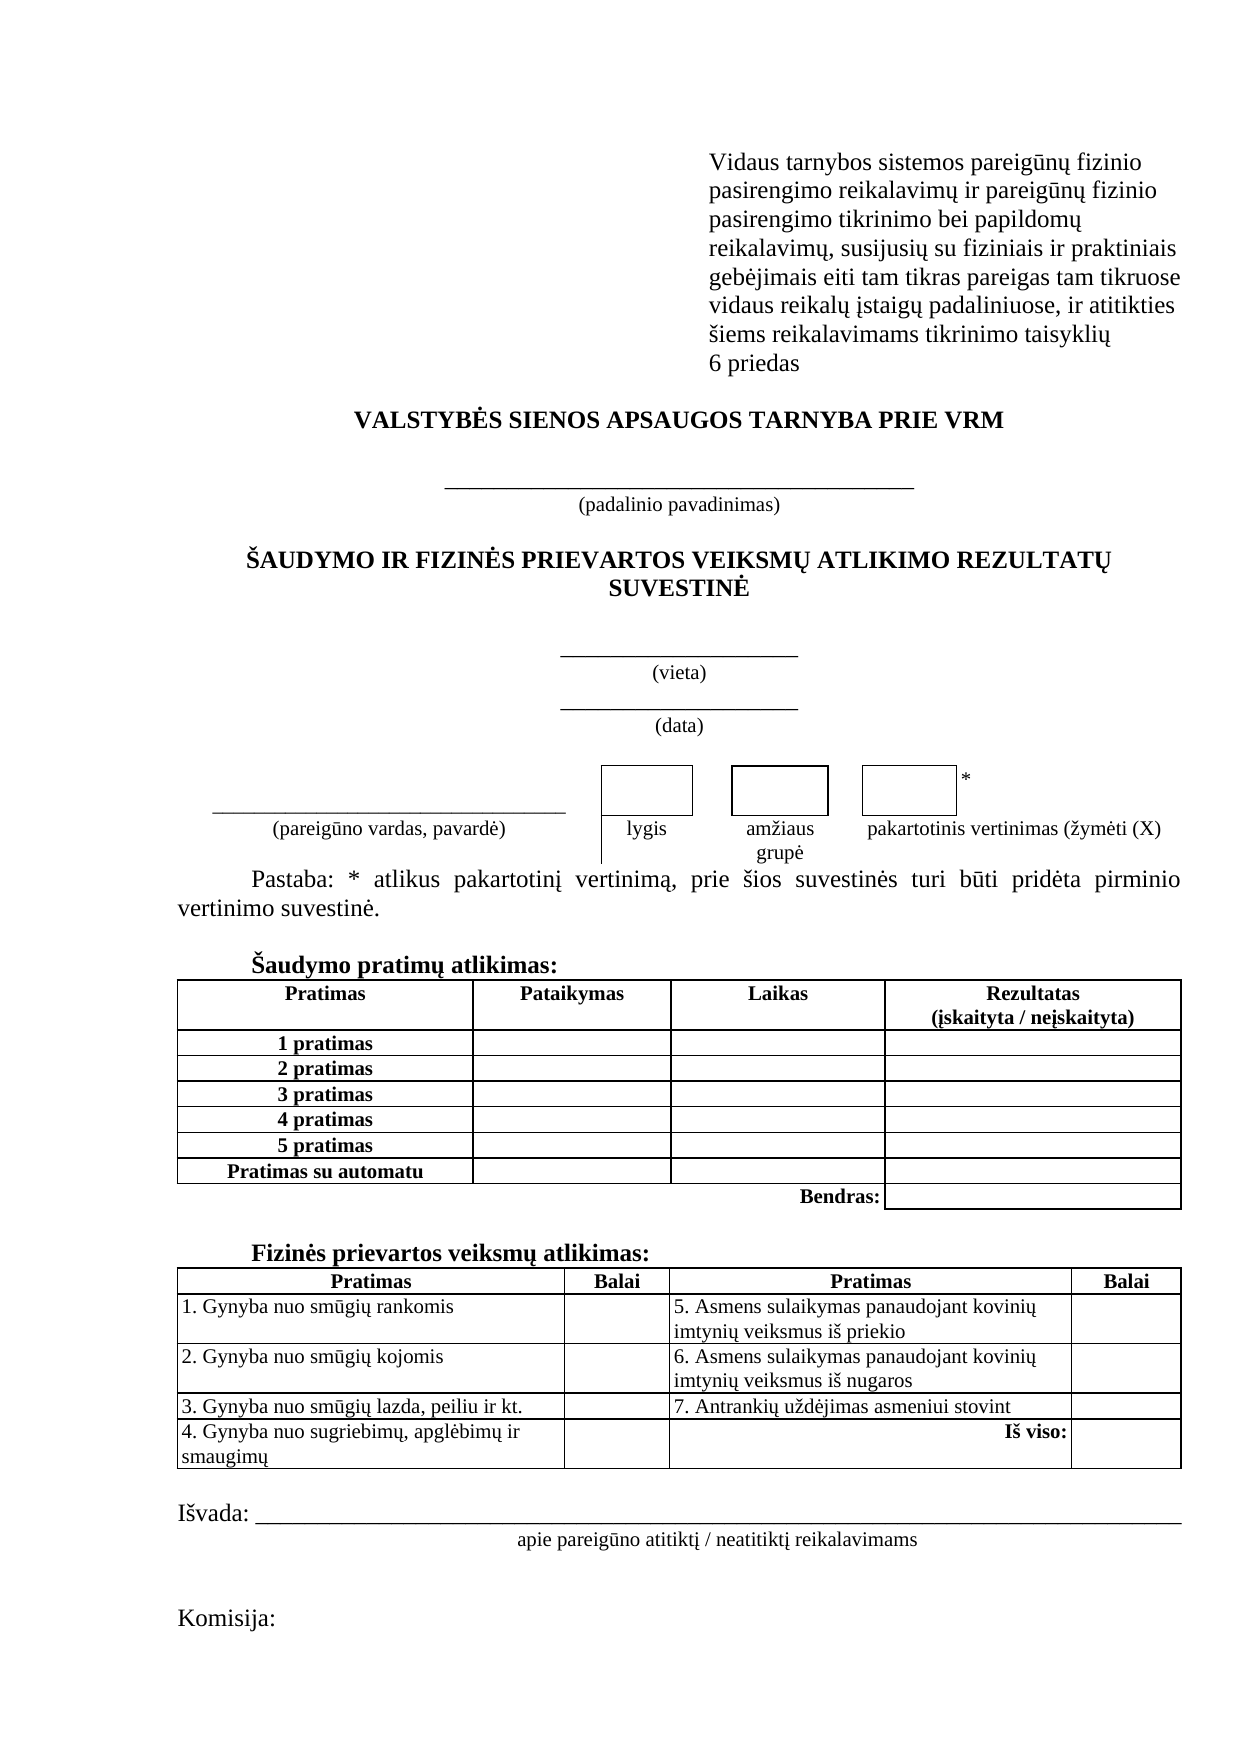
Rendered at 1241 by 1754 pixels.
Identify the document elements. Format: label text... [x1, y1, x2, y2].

text Fizinės prievartos veiksmų atlikimas: [177, 1238, 1181, 1267]
table_cell 2. Gynyba nuo smūgių kojomis [178, 1344, 564, 1392]
text vidaus reikalų įstaigų padaliniuose, ir atitikties [177, 291, 1181, 319]
text pasirengimo reikalavimų ir pareigūnų fizinio [177, 176, 1181, 204]
table_header (pareigūno vardas, pavardė) [177, 765, 601, 864]
text Vidaus tarnybos sistemos pareigūnų fizinio [177, 147, 1181, 176]
text Pastaba: * atlikus pakartotinį vertinimą, prie šios suvestinės turi būti pridėta pirminio vertinimo suvestinė. [177, 864, 1181, 922]
table_cell [665, 1394, 669, 1418]
text (vieta) [177, 660, 1181, 684]
text ___________________ [177, 631, 1181, 660]
table_cell [1072, 1344, 1180, 1392]
text šiems reikalavimams tikrinimo taisyklių [177, 319, 1181, 348]
table_cell [1072, 1394, 1076, 1418]
table_header [863, 766, 956, 814]
table_header Pratimas [178, 981, 472, 1029]
text Komisija: [177, 1603, 1181, 1632]
text pasirengimo tikrinimo bei papildomų [177, 204, 1181, 233]
text (padalinio pavadinimas) [177, 492, 1181, 516]
text (data) [177, 712, 1181, 737]
table_cell 1. Gynyba nuo smūgių rankomis [178, 1295, 564, 1343]
table_cell [565, 1344, 669, 1392]
table_header [693, 765, 731, 814]
text apie pareigūno atitiktį / neatitiktį reikalavimams [177, 1527, 1181, 1551]
table_cell pakartotinis vertinimas (žymėti (X) [863, 815, 1181, 864]
text 6 priedas [177, 348, 1181, 377]
table_cell lygis [602, 816, 692, 864]
table_cell [565, 1295, 669, 1343]
text reikalavimų, susijusių su fiziniais ir praktiniais [177, 233, 1181, 262]
table_header Laikas [672, 981, 884, 1029]
table_header [602, 766, 692, 814]
text ŠAUDYMO IR FIZINĖS PRIEVARTOS VEIKSMŲ ATLIKIMO REZULTATŲ SUVESTINĖ [177, 545, 1181, 602]
table_header [829, 765, 862, 814]
table_header [733, 767, 827, 814]
table_cell [1072, 1295, 1180, 1343]
table_header Pataikymas [474, 981, 670, 1029]
text Išvada: [177, 1498, 1181, 1527]
text VALSTYBĖS SIENOS APSAUGOS TARNYBA PRIE VRM [177, 406, 1181, 434]
text Šaudymo pratimų atlikimas: [177, 950, 1181, 979]
table_cell [1072, 1420, 1180, 1468]
table_cell Iš viso: [670, 1420, 1071, 1468]
table_header * [957, 765, 1181, 814]
table_cell [565, 1420, 669, 1468]
table_cell [693, 815, 732, 864]
table_cell [828, 815, 863, 864]
text ___________________ [177, 684, 1181, 712]
text gebėjimais eiti tam tikras pareigas tam tikruose [177, 262, 1181, 291]
